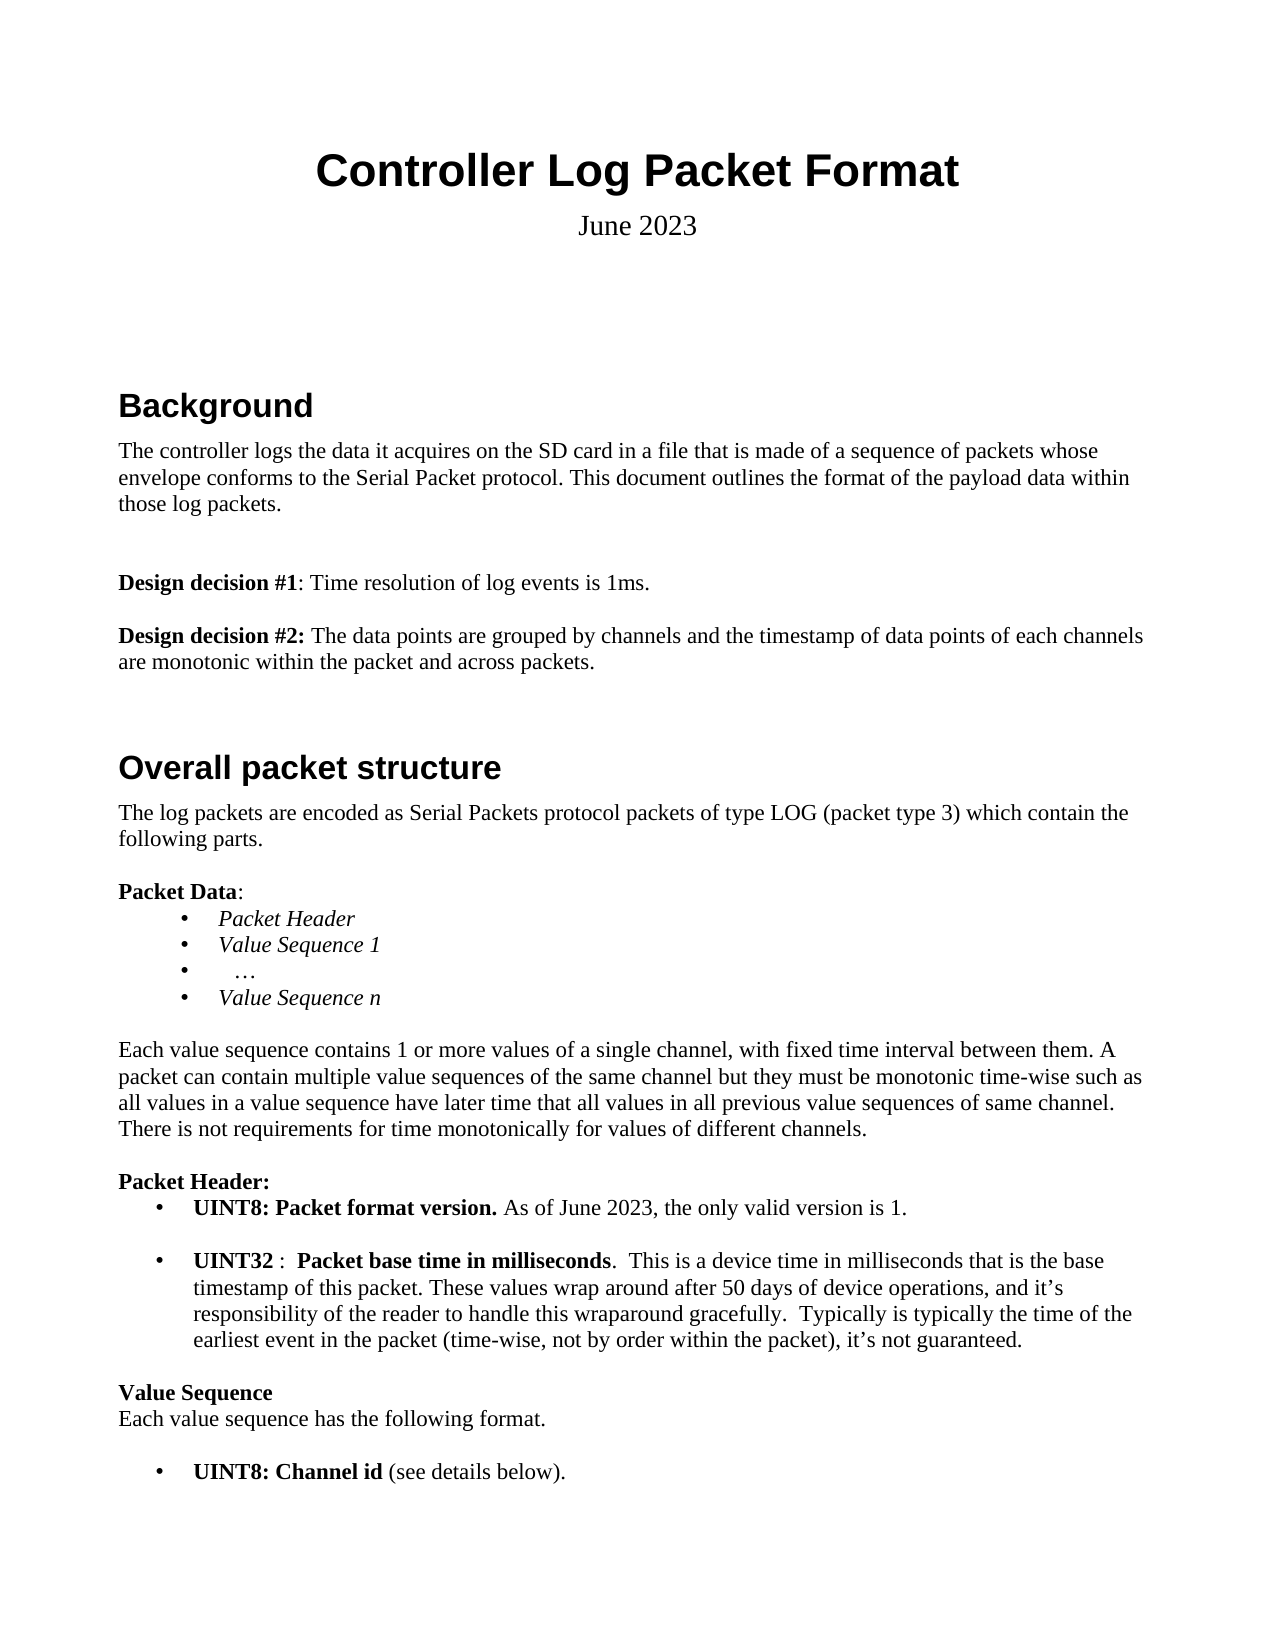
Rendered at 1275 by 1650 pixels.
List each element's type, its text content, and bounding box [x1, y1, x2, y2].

text Each value sequence has the following format. [118, 1405, 1157, 1432]
list Value Sequence 1 [181, 931, 1157, 957]
list UINT8: Packet format version. As of June 2023, the only valid version is 1. [156, 1194, 1157, 1247]
list Packet Header [181, 904, 1157, 931]
text The controller logs the data it acquires on the SD card in a file that is made of a sequence of packets whose envelope conforms to the Serial Packet protocol. This document outlines the format of the payload data within those log packets. [118, 437, 1157, 516]
list UINT32 : Packet base time in milliseconds. This is a device time in milliseconds that is the base timestamp of this packet. These values wrap around after 50 days of device operations, and it’s responsibility of the reader to handle this wraparound gracefully. Typically is typically the time of the earliest event in the packet (time-wise, not by order within the packet), it’s not guaranteed. [156, 1247, 1157, 1353]
list … [181, 957, 1157, 984]
text Packet Data: [118, 878, 1157, 904]
text The log packets are encoded as Serial Packets protocol packets of type LOG (packet type 3) which contain the following parts. [118, 799, 1157, 852]
text June 2023 [118, 208, 1157, 242]
text Value Sequence [118, 1379, 1157, 1405]
text Each value sequence contains 1 or more values of a single channel, with fixed time interval between them. A packet can contain multiple value sequences of the same channel but they must be monotonic time-wise such as all values in a value sequence have later time that all values in all previous value sequences of same channel. There is not requirements for time monotonically for values of different channels. [118, 1036, 1157, 1142]
list UINT8: Channel id (see details below). [156, 1458, 1157, 1511]
list Value Sequence n [181, 984, 1157, 1010]
subtitle Background [118, 386, 1157, 425]
title Controller Log Packet Format [118, 143, 1157, 196]
subtitle Overall packet structure [118, 748, 1157, 787]
text Design decision #1: Time resolution of log events is 1ms. [118, 569, 1157, 595]
text Design decision #2: The data points are grouped by channels and the timestamp of data points of each channels are monotonic within the packet and across packets. [118, 622, 1157, 674]
text Packet Header: [118, 1168, 1157, 1194]
